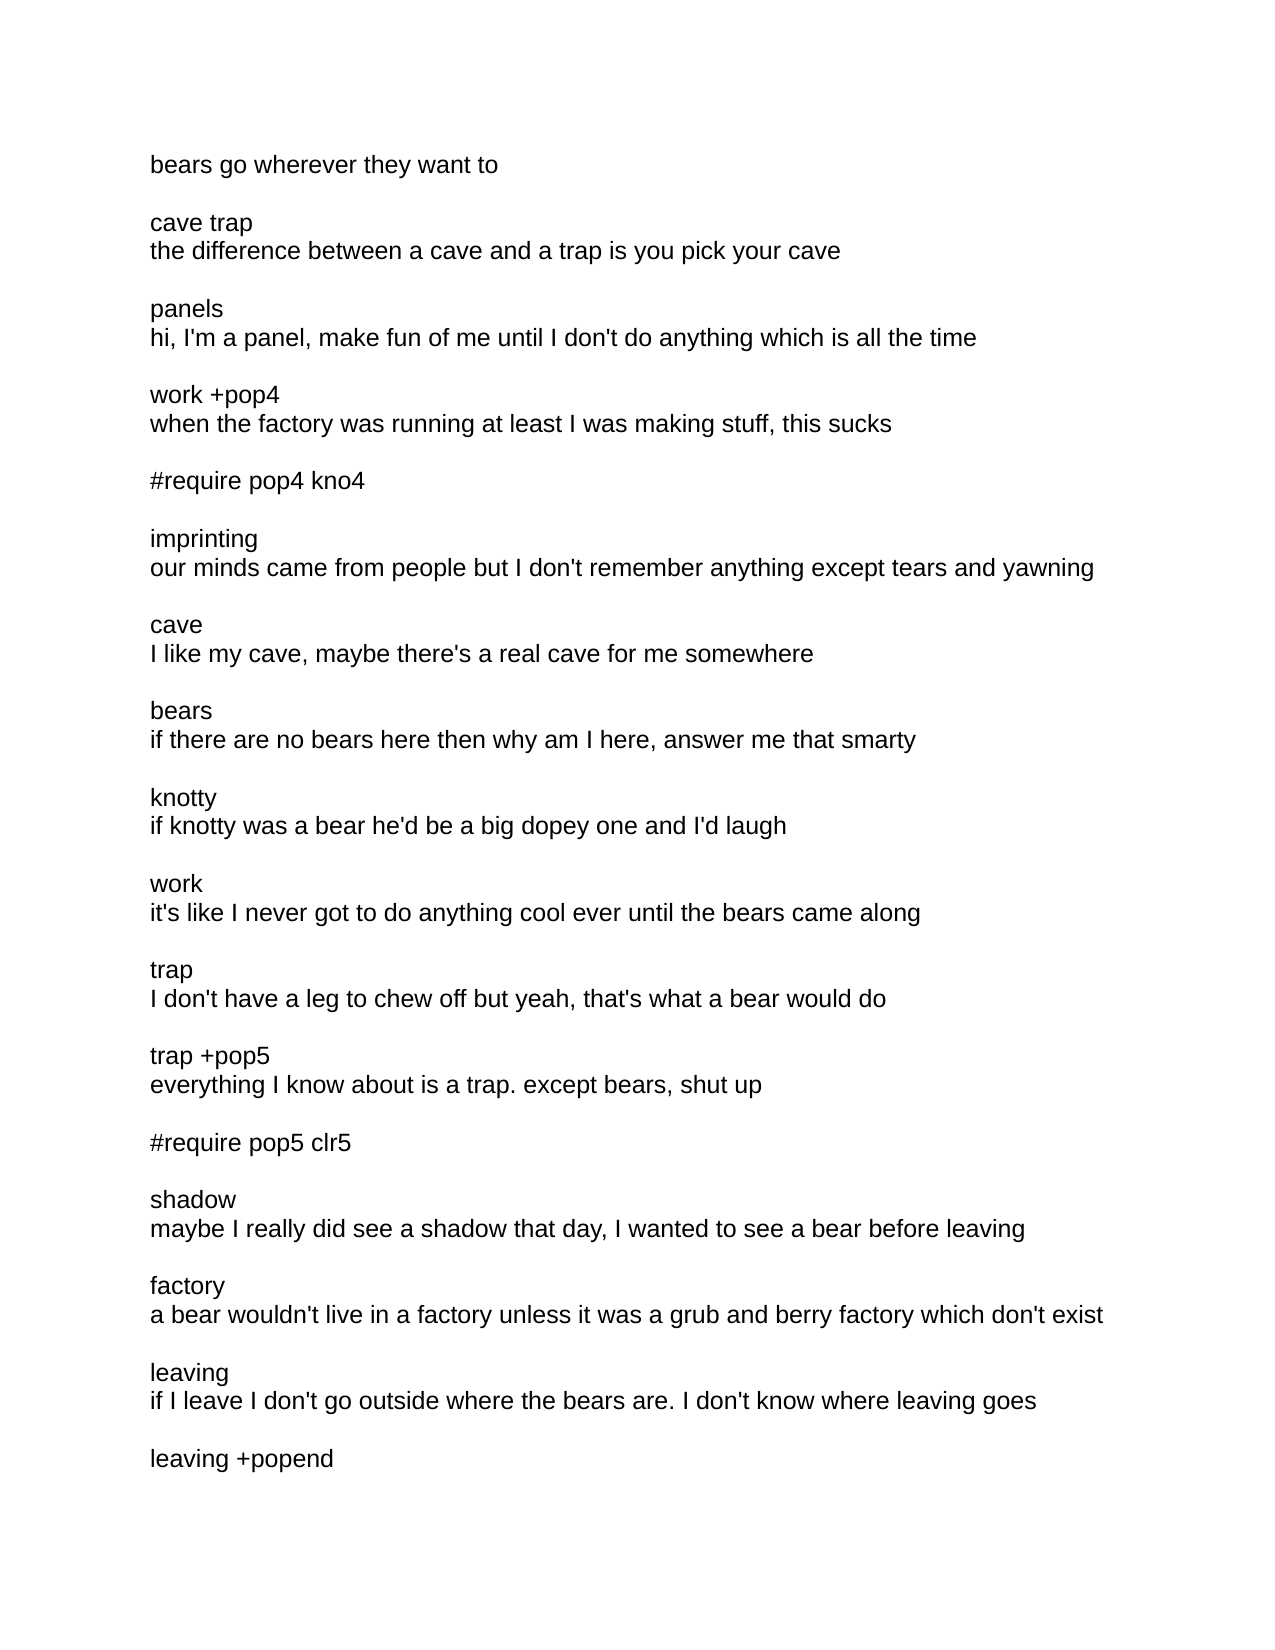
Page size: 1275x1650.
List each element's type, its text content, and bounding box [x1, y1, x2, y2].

text trap +pop5 [150, 1041, 1125, 1070]
text factory [150, 1271, 1125, 1300]
text knotty [150, 782, 1125, 811]
text our minds came from people but I don't remember anything except tears and yawning [150, 552, 1125, 581]
text bears [150, 696, 1125, 725]
text the difference between a cave and a trap is you pick your cave [150, 236, 1125, 265]
text I like my cave, maybe there's a real cave for me somewhere [150, 639, 1125, 667]
text when the factory was running at least I was making stuff, this sucks [150, 409, 1125, 437]
text leaving +popend [150, 1444, 1125, 1472]
text it's like I never got to do anything cool ever until the bears came along [150, 897, 1125, 926]
text maybe I really did see a shadow that day, I wanted to see a bear before leaving [150, 1214, 1125, 1242]
text everything I know about is a trap. except bears, shut up [150, 1070, 1125, 1099]
text work [150, 869, 1125, 897]
text #require pop5 clr5 [150, 1127, 1125, 1156]
text shadow [150, 1185, 1125, 1214]
text panels [150, 294, 1125, 322]
text if I leave I don't go outside where the bears are. I don't know where leaving goes [150, 1386, 1125, 1415]
text cave [150, 610, 1125, 639]
text bears go wherever they want to [150, 150, 1125, 179]
text trap [150, 955, 1125, 984]
text cave trap [150, 207, 1125, 236]
text a bear wouldn't live in a factory unless it was a grub and berry factory which don't exist [150, 1300, 1125, 1329]
text #require pop4 kno4 [150, 466, 1125, 495]
text I don't have a leg to chew off but yeah, that's what a bear would do [150, 984, 1125, 1012]
text hi, I'm a panel, make fun of me until I don't do anything which is all the time [150, 322, 1125, 351]
text if there are no bears here then why am I here, answer me that smarty [150, 725, 1125, 754]
text leaving [150, 1357, 1125, 1386]
text imprinting [150, 524, 1125, 552]
text if knotty was a bear he'd be a big dopey one and I'd laugh [150, 811, 1125, 840]
text work +pop4 [150, 380, 1125, 409]
